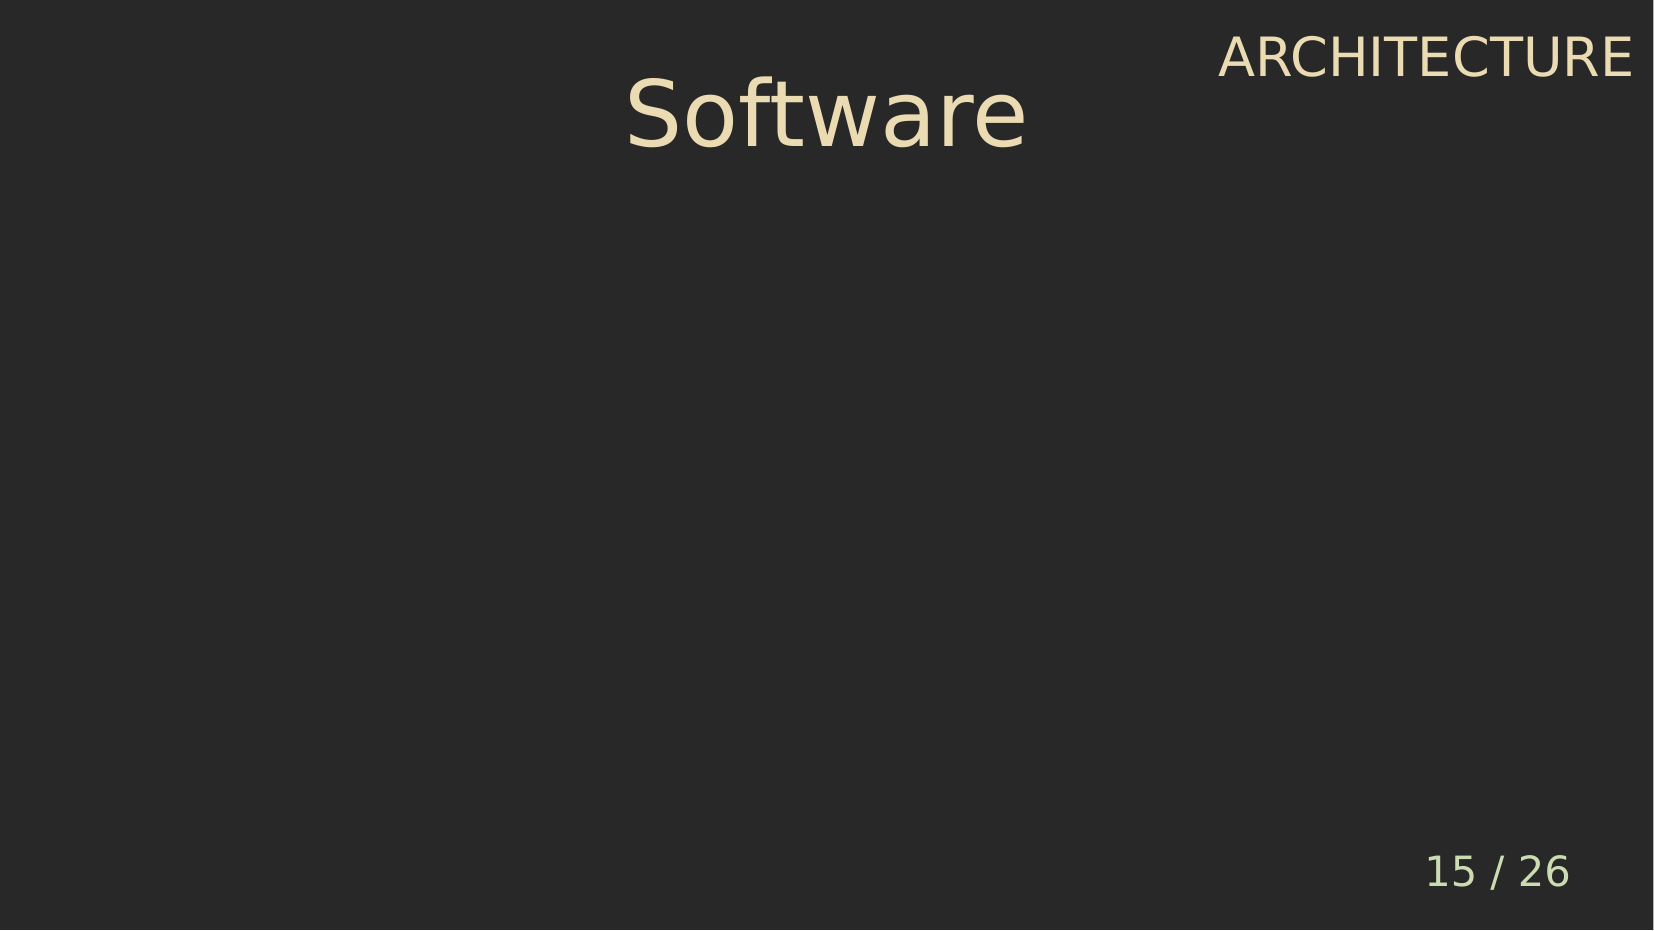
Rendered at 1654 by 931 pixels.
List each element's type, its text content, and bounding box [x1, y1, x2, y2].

title Software [82, 37, 1571, 193]
text_box ARCHITECTURE [1200, 18, 1651, 97]
